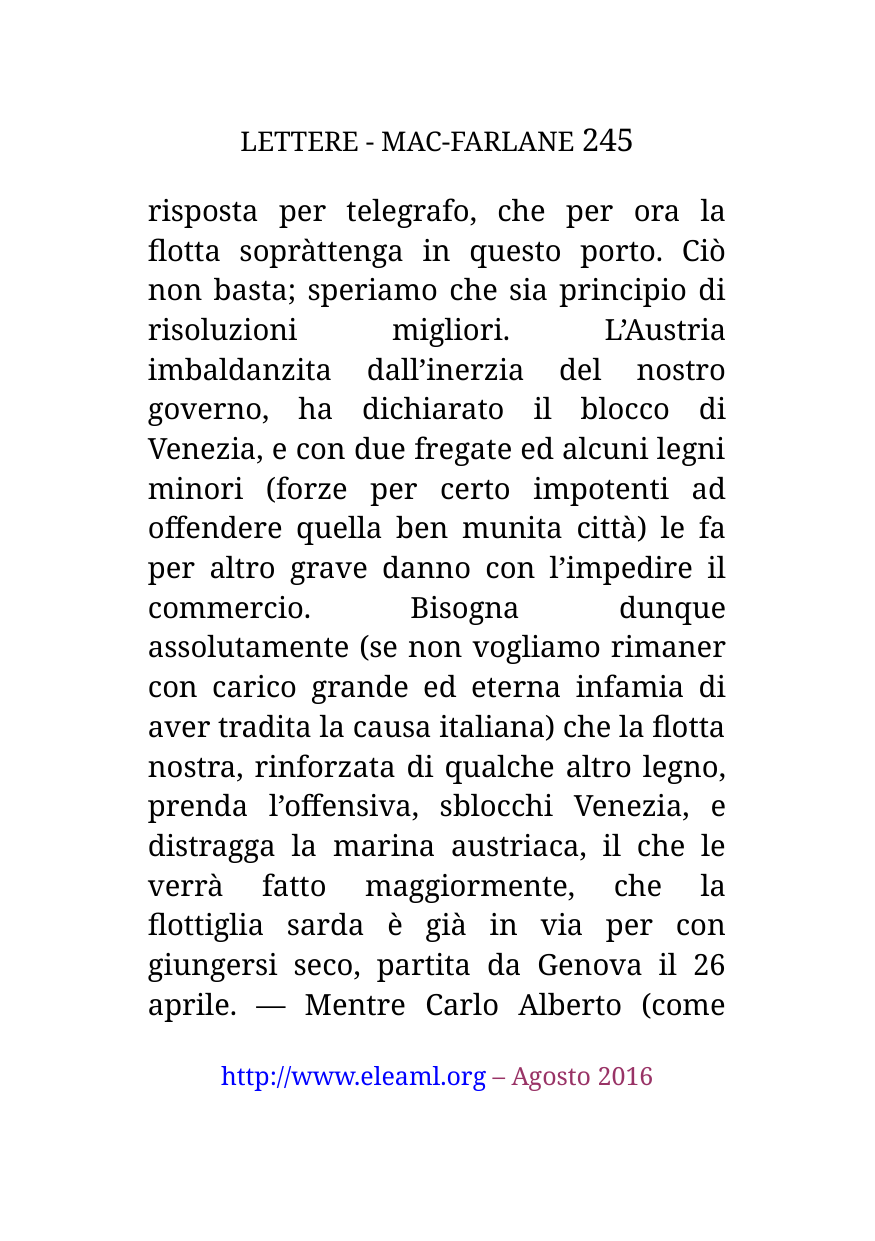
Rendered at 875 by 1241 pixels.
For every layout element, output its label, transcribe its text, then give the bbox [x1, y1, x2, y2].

text risposta per telegrafo, che per ora la flotta sopràttenga in questo porto. Ciò non basta; speriamo che sia principio di risoluzioni migliori. L’Austria imbaldanzita dall’inerzia del nostro governo, ha dichiarato il blocco di Venezia, e con due fregate ed alcuni legni minori (forze per certo impotenti ad offendere quella ben munita città) le fa per altro grave danno con l’impedire il commercio. Bisogna dunque assolutamente (se non vogliamo rimaner con carico grande ed eterna infamia di aver tradita la causa italiana) che la flotta nostra, rinforzata di qualche altro legno, prenda l’offensiva, sblocchi Venezia, e distragga la marina austriaca, il che le verrà fatto maggiormente, che la flottiglia sarda è già in via per con giungersi seco, partita da Genova il 26 aprile. — Mentre Carlo Alberto (come [148, 190, 726, 1024]
